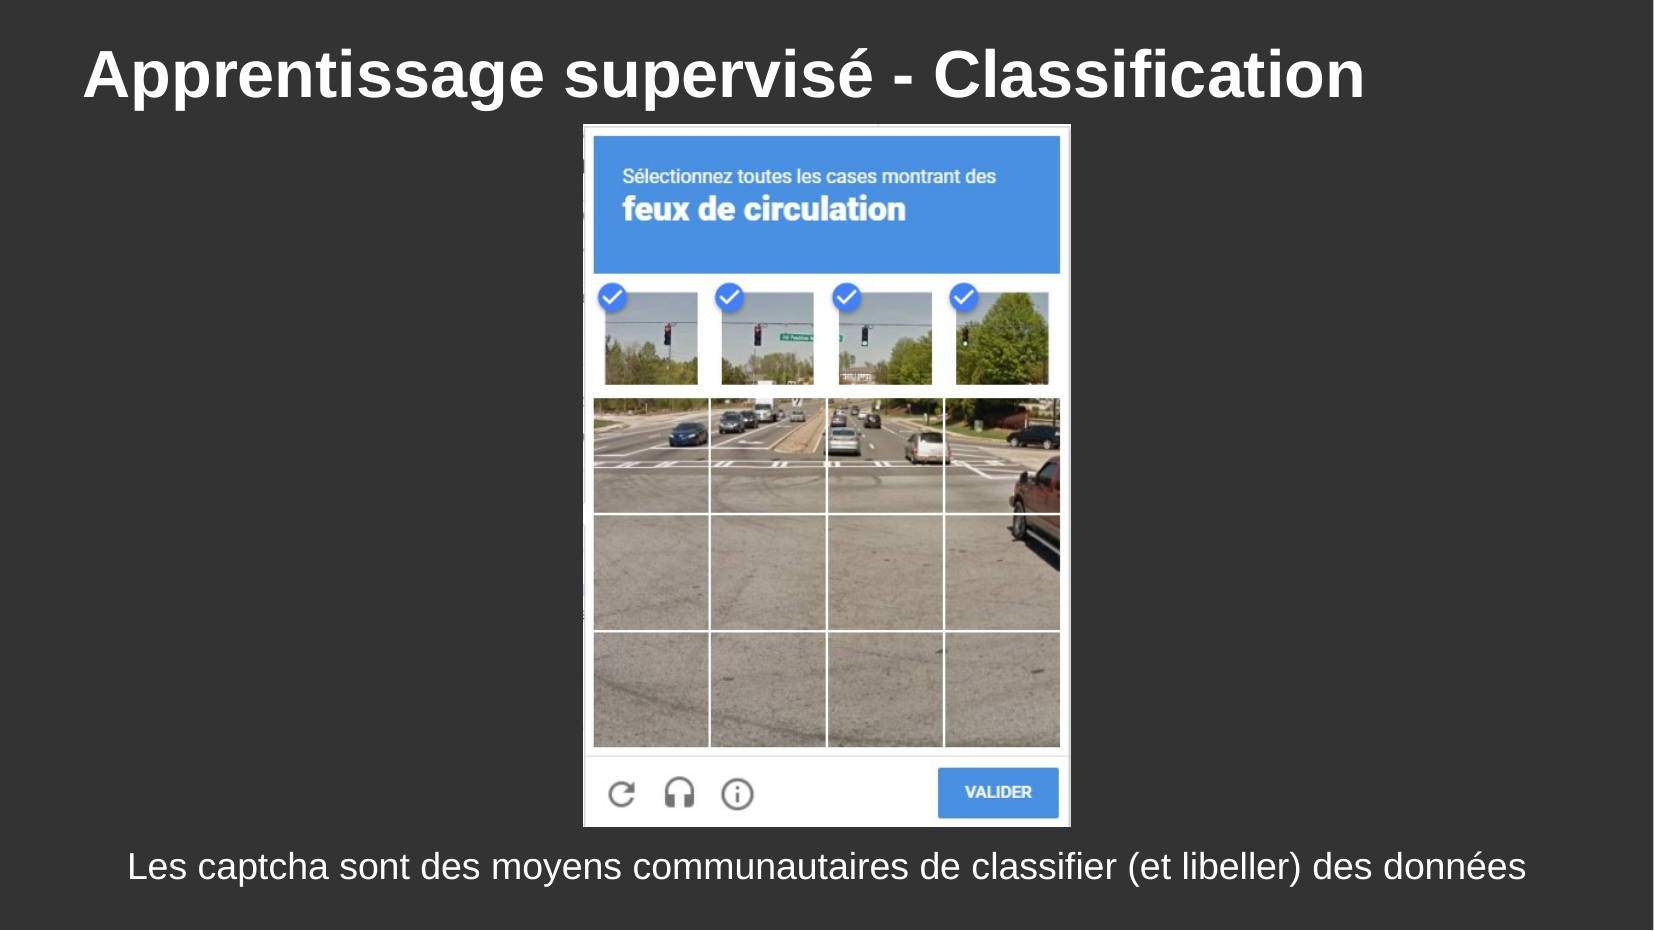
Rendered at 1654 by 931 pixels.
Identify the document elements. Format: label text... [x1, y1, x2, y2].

title Apprentissage supervisé - Classification [82, 37, 1571, 115]
text_box Les captcha sont des moyens communautaires de classifier (et libeller) des données [74, 838, 1580, 905]
picture [583, 124, 1071, 827]
